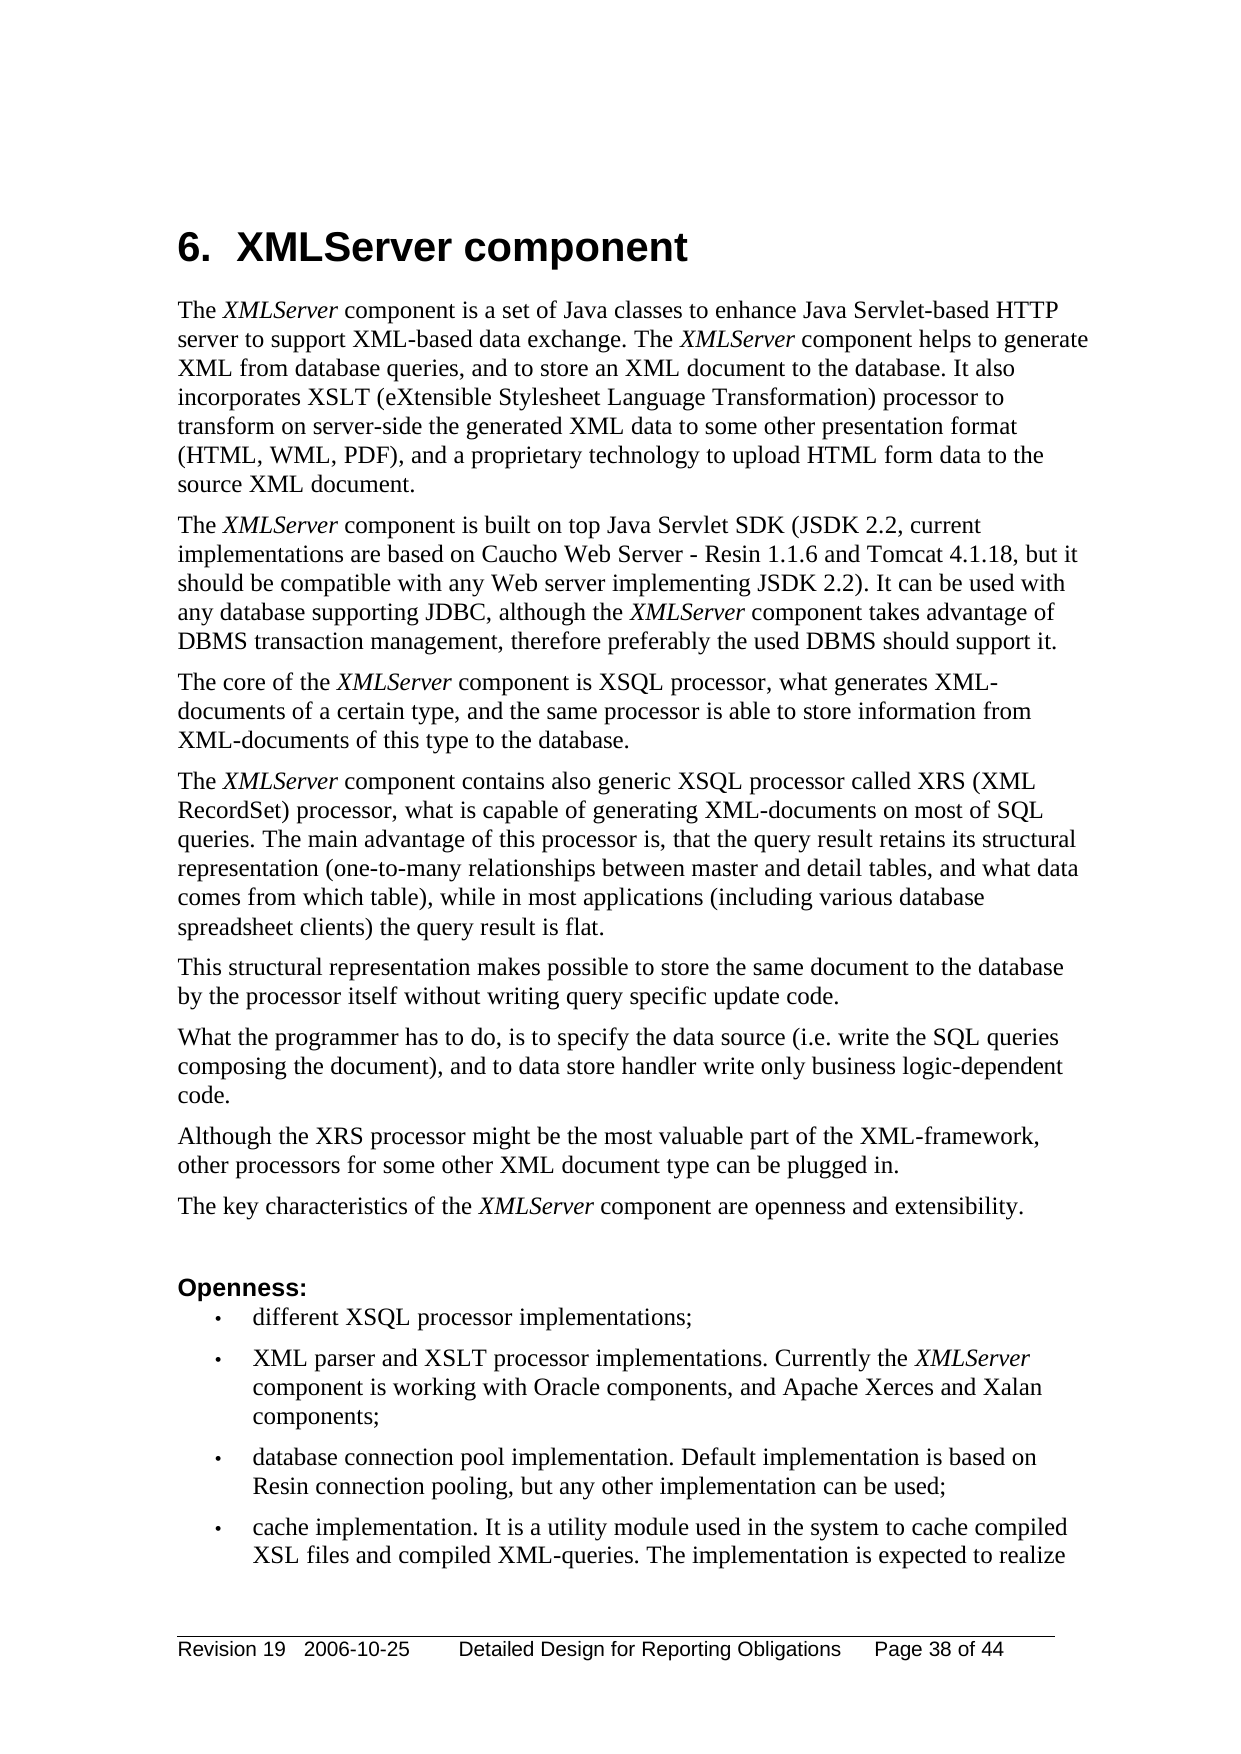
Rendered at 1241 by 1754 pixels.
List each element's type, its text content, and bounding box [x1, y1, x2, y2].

list XML parser and XSLT processor implementations. Currently the XMLServer component is working with Oracle components, and Apache Xerces and Xalan components; [215, 1342, 1092, 1430]
text This structural representation makes possible to store the same document to the database by the processor itself without writing query specific update code. [177, 952, 1092, 1010]
text Although the XRS processor might be the most valuable part of the XML-framework, other processors for some other XML document type can be plugged in. [177, 1121, 1092, 1179]
list different XSQL processor implementations; [215, 1302, 1092, 1331]
text The key characteristics of the XMLServer component are openness and extensibility. [177, 1191, 1092, 1220]
text The XMLServer component contains also generic XSQL processor called XRS (XML RecordSet) processor, what is capable of generating XML-documents on most of SQL queries. The main advantage of this processor is, that the query result retains its structural representation (one-to-many relationships between master and detail tables, and what data comes from which table), while in most applications (including various database spreadsheet clients) the query result is flat. [177, 766, 1092, 940]
subtitle XMLServer component [177, 222, 1092, 270]
text The XMLServer component is built on top Java Servlet SDK (JSDK 2.2, current implementations are based on Caucho Web Server - Resin 1.1.6 and Tomcat 4.1.18, but it should be compatible with any Web server implementing JSDK 2.2). It can be used with any database supporting JDBC, although the XMLServer component takes advantage of DBMS transaction management, therefore preferably the used DBMS should support it. [177, 510, 1092, 655]
list cache implementation. It is a utility module used in the system to cache compiled XSL files and compiled XML-queries. The implementation is expected to realize [215, 1511, 1092, 1569]
text The XMLServer component is a set of Java classes to enhance Java Servlet-based HTTP server to support XML-based data exchange. The XMLServer component helps to generate XML from database queries, and to store an XML document to the database. It also incorporates XSLT (eXtensible Stylesheet Language Transformation) processor to transform on server-side the generated XML data to some other presentation format (HTML, WML, PDF), and a proprietary technology to upload HTML form data to the source XML document. [177, 295, 1092, 498]
subtitle Openness: [177, 1273, 1092, 1302]
list database connection pool implementation. Default implementation is based on Resin connection pooling, but any other implementation can be used; [215, 1441, 1092, 1499]
text What the programmer has to do, is to specify the data source (i.e. write the SQL queries composing the document), and to data store handler write only business logic-dependent code. [177, 1022, 1092, 1109]
text The core of the XMLServer component is XSQL processor, what generates XML-documents of a certain type, and the same processor is able to store information from XML-documents of this type to the database. [177, 667, 1092, 754]
